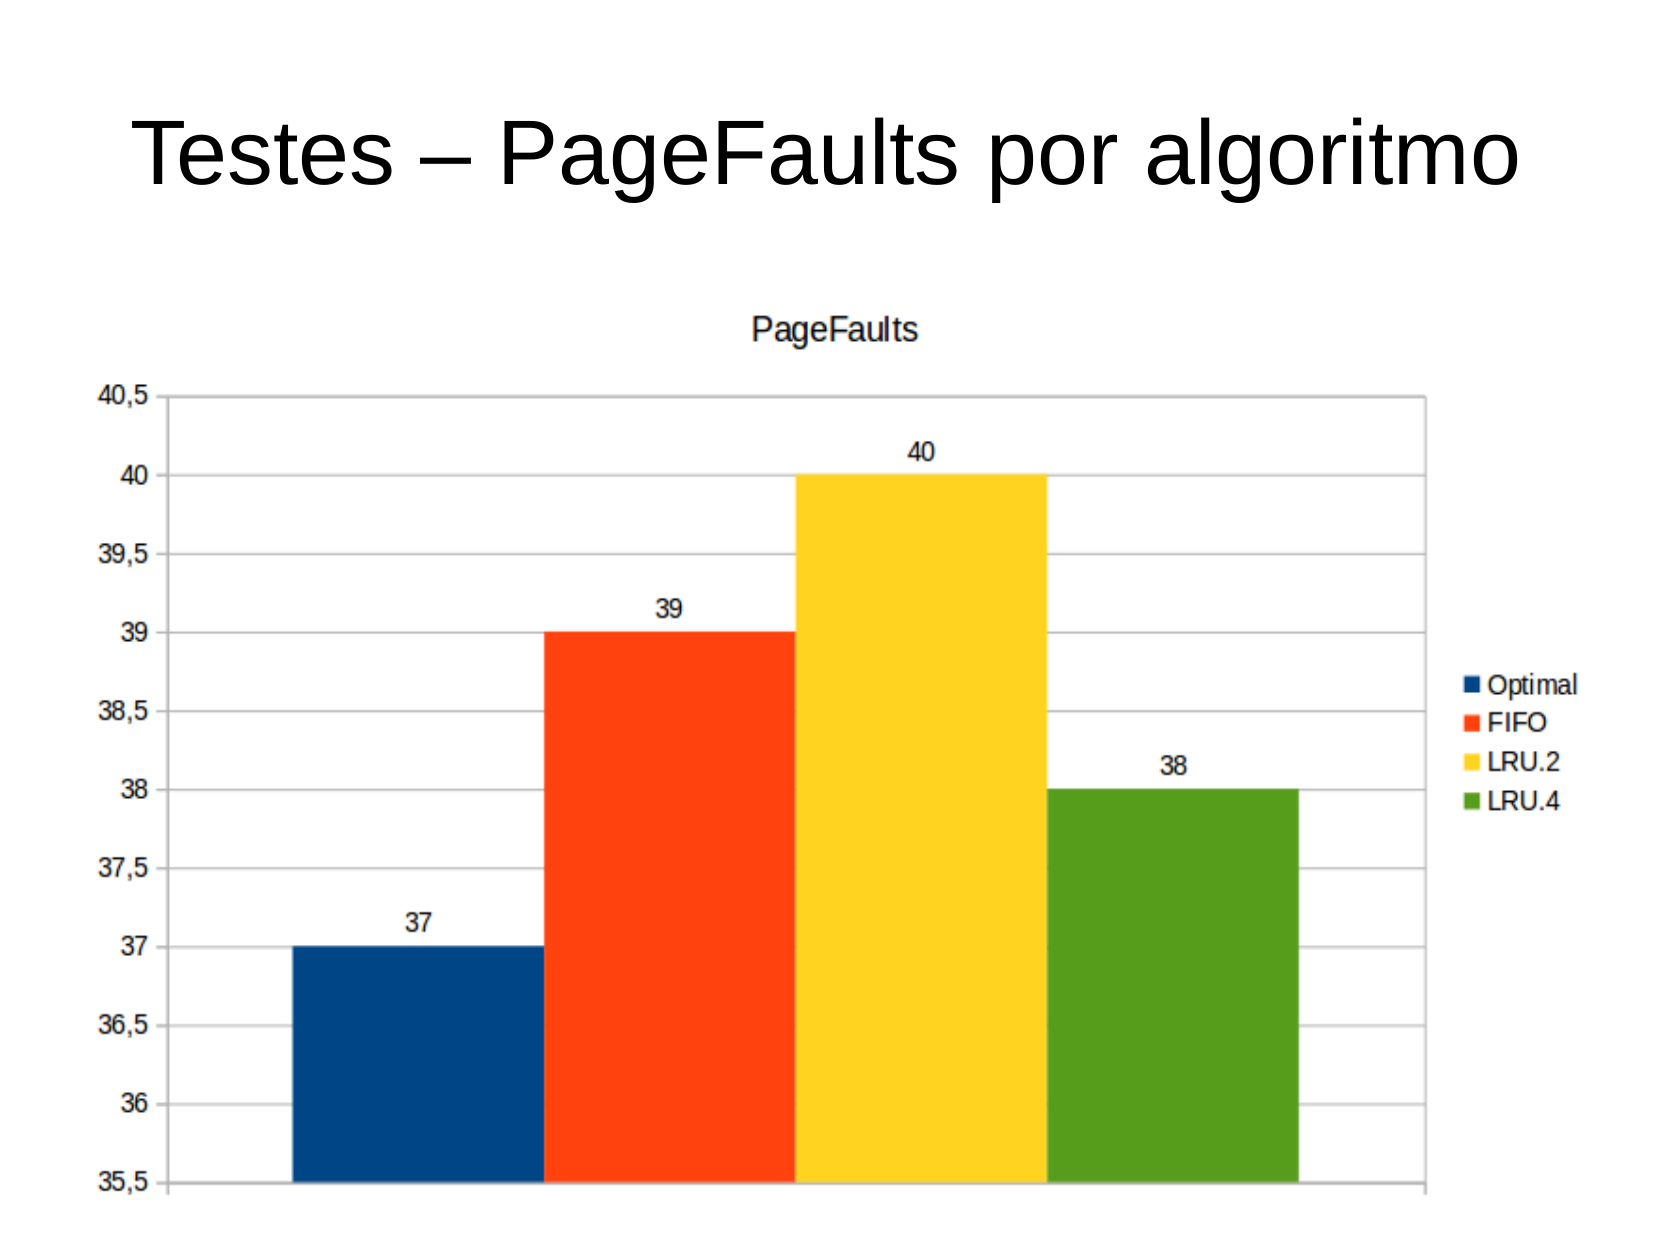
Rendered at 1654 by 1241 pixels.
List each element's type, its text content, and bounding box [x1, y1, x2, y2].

title Testes – PageFaults por algoritmo [82, 49, 1571, 257]
picture [70, 283, 1595, 1205]
